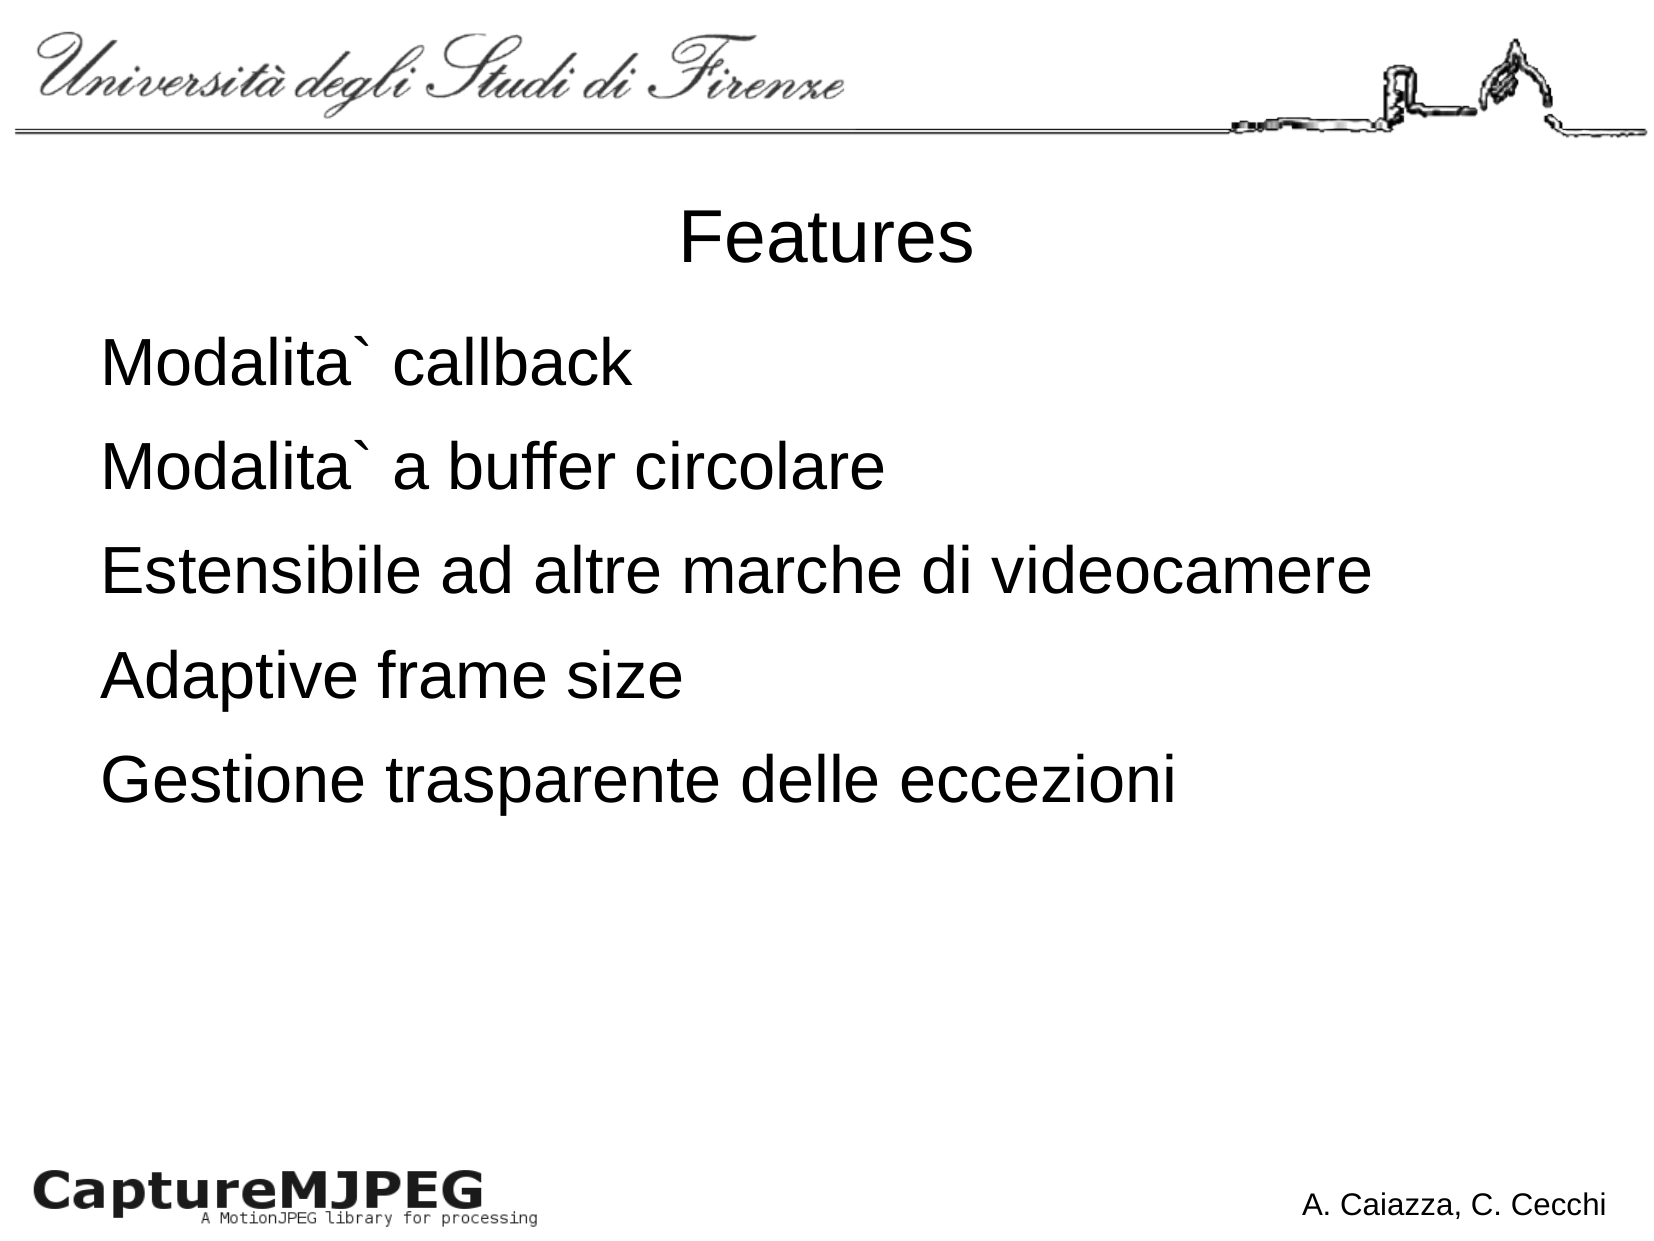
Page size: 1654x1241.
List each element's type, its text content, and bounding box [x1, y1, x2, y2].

list Modalita` callback Modalita` a buffer circolare Estensibile ad altre marche di videocamere Adaptive frame size Gestione trasparente delle eccezioni [82, 324, 1571, 1137]
picture [17, 1159, 550, 1229]
picture [7, 4, 1654, 147]
title Features [82, 147, 1571, 324]
